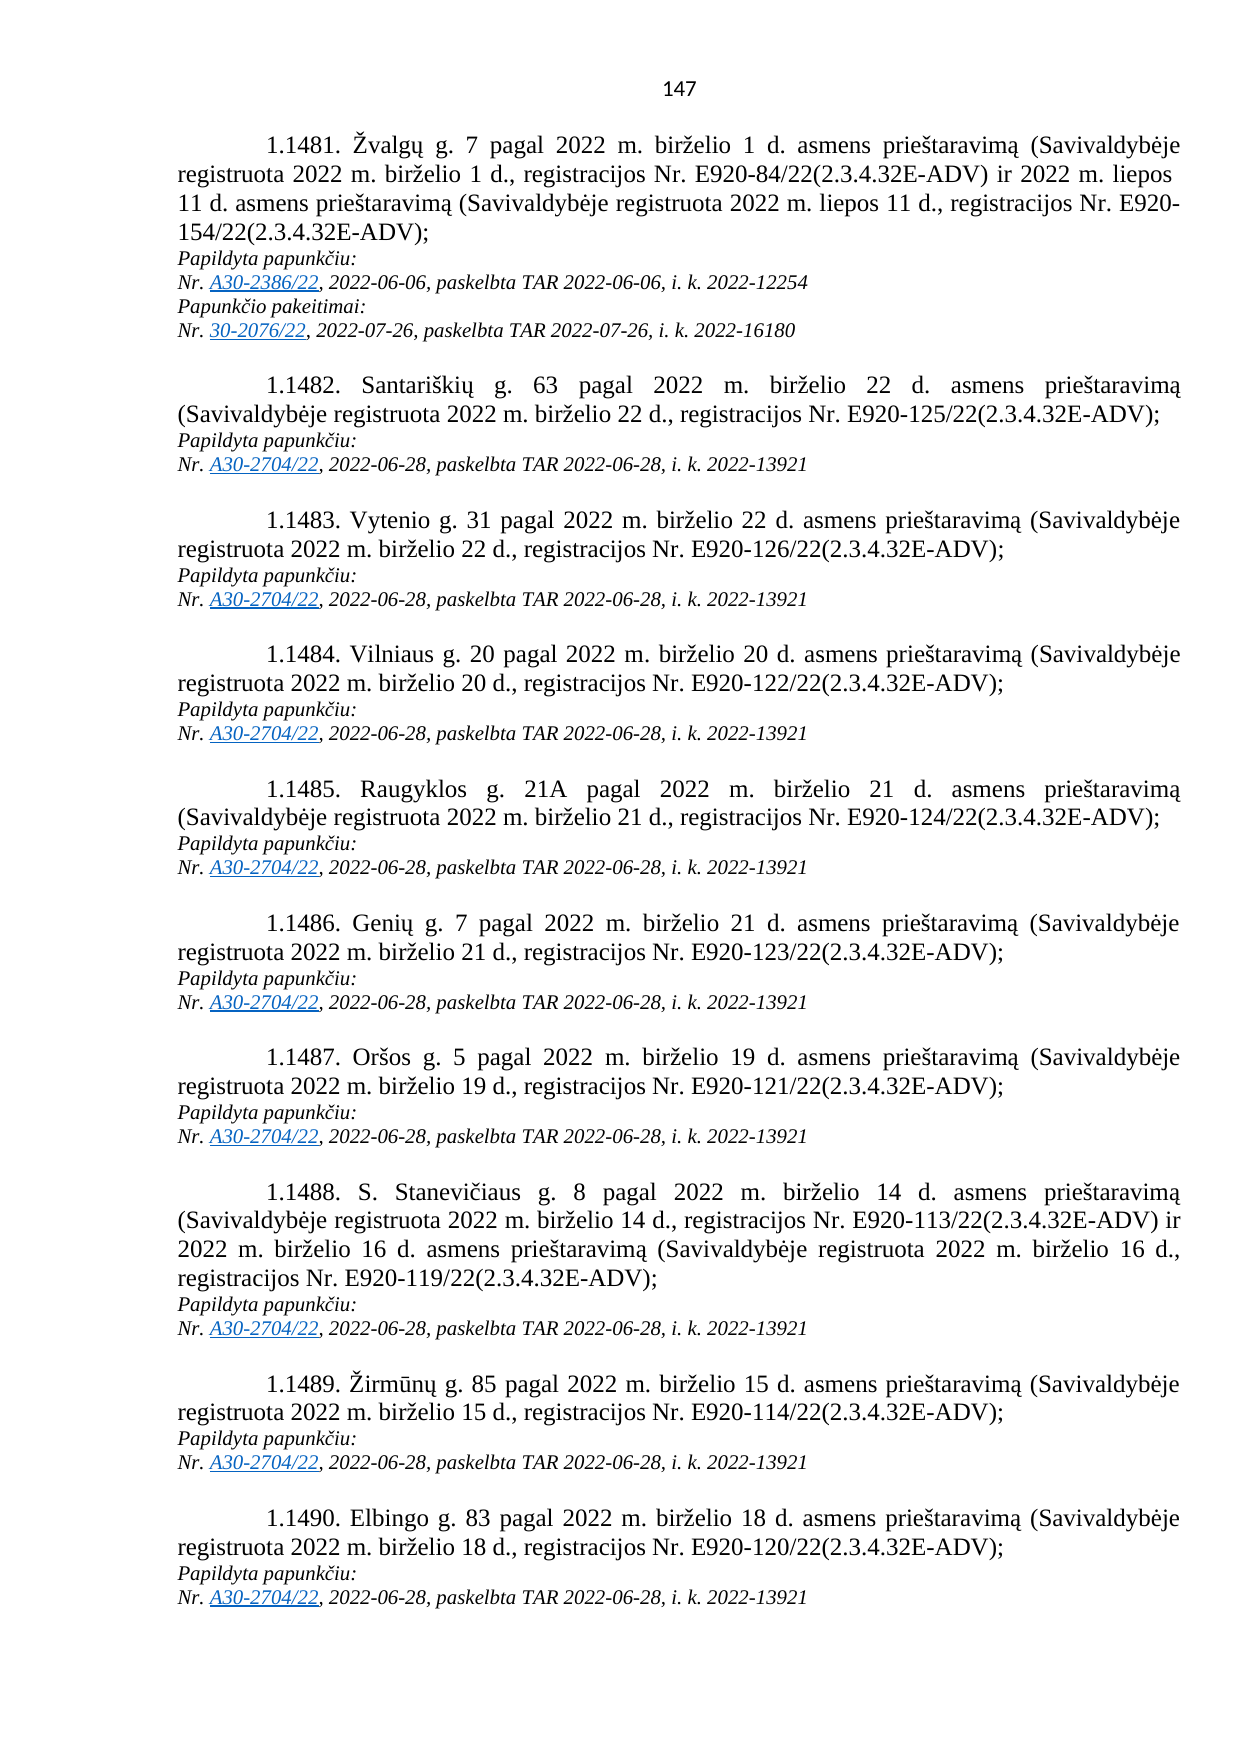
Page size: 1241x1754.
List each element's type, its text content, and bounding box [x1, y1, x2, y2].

text Papildyta papunkčiu: [177, 428, 1181, 452]
text 1.1486. Genių g. 7 pagal 2022 m. birželio 21 d. asmens prieštaravimą (Savivaldybėje registruota 2022 m. birželio 21 d., registracijos Nr. E920-123/22(2.3.4.32E-ADV); [177, 908, 1181, 966]
text Papildyta papunkčiu: [177, 966, 1181, 990]
text Nr. A30-2704/22, 2022-06-28, paskelbta TAR 2022-06-28, i. k. 2022-13921 [177, 1124, 1181, 1148]
text Papildyta papunkčiu: [177, 1100, 1181, 1124]
text 1.1488. S. Stanevičiaus g. 8 pagal 2022 m. birželio 14 d. asmens prieštaravimą (Savivaldybėje registruota 2022 m. birželio 14 d., registracijos Nr. E920-113/22(2.3.4.32E-ADV) ir 2022 m. birželio 16 d. asmens prieštaravimą (Savivaldybėje registruota 2022 m. birželio 16 d., registracijos Nr. E920-119/22(2.3.4.32E-ADV); [177, 1177, 1181, 1292]
text Papildyta papunkčiu: [177, 697, 1181, 721]
text Papildyta papunkčiu: [177, 1292, 1181, 1316]
text 1.1485. Raugyklos g. 21A pagal 2022 m. birželio 21 d. asmens prieštaravimą (Savivaldybėje registruota 2022 m. birželio 21 d., registracijos Nr. E920-124/22(2.3.4.32E-ADV); [177, 774, 1181, 831]
text Papunkčio pakeitimai: [177, 294, 1181, 318]
text Nr. A30-2386/22, 2022-06-06, paskelbta TAR 2022-06-06, i. k. 2022-12254 [177, 270, 1181, 294]
text 1.1483. Vytenio g. 31 pagal 2022 m. birželio 22 d. asmens prieštaravimą (Savivaldybėje registruota 2022 m. birželio 22 d., registracijos Nr. E920-126/22(2.3.4.32E-ADV); [177, 505, 1181, 562]
text 1.1482. Santariškių g. 63 pagal 2022 m. birželio 22 d. asmens prieštaravimą (Savivaldybėje registruota 2022 m. birželio 22 d., registracijos Nr. E920-125/22(2.3.4.32E-ADV); [177, 371, 1181, 428]
text 1.1484. Vilniaus g. 20 pagal 2022 m. birželio 20 d. asmens prieštaravimą (Savivaldybėje registruota 2022 m. birželio 20 d., registracijos Nr. E920-122/22(2.3.4.32E-ADV); [177, 639, 1181, 697]
text Papildyta papunkčiu: [177, 246, 1181, 270]
text 1.1487. Oršos g. 5 pagal 2022 m. birželio 19 d. asmens prieštaravimą (Savivaldybėje registruota 2022 m. birželio 19 d., registracijos Nr. E920-121/22(2.3.4.32E-ADV); [177, 1042, 1181, 1100]
text Nr. A30-2704/22, 2022-06-28, paskelbta TAR 2022-06-28, i. k. 2022-13921 [177, 721, 1181, 745]
text 1.1481. Žvalgų g. 7 pagal 2022 m. birželio 1 d. asmens prieštaravimą (Savivaldybėje registruota 2022 m. birželio 1 d., registracijos Nr. E920-84/22(2.3.4.32E-ADV) ir 2022 m. liepos 11 d. asmens prieštaravimą (Savivaldybėje registruota 2022 m. liepos 11 d., registracijos Nr. E920-154/22(2.3.4.32E-ADV); [177, 131, 1181, 246]
text Nr. A30-2704/22, 2022-06-28, paskelbta TAR 2022-06-28, i. k. 2022-13921 [177, 855, 1181, 879]
text Nr. A30-2704/22, 2022-06-28, paskelbta TAR 2022-06-28, i. k. 2022-13921 [177, 1316, 1181, 1340]
text Nr. A30-2704/22, 2022-06-28, paskelbta TAR 2022-06-28, i. k. 2022-13921 [177, 990, 1181, 1014]
text Papildyta papunkčiu: [177, 1426, 1181, 1450]
text Nr. A30-2704/22, 2022-06-28, paskelbta TAR 2022-06-28, i. k. 2022-13921 [177, 1585, 1181, 1609]
text Nr. A30-2704/22, 2022-06-28, paskelbta TAR 2022-06-28, i. k. 2022-13921 [177, 587, 1181, 611]
text Papildyta papunkčiu: [177, 1561, 1181, 1585]
text Nr. 30-2076/22, 2022-07-26, paskelbta TAR 2022-07-26, i. k. 2022-16180 [177, 318, 1181, 342]
text 1.1490. Elbingo g. 83 pagal 2022 m. birželio 18 d. asmens prieštaravimą (Savivaldybėje registruota 2022 m. birželio 18 d., registracijos Nr. E920-120/22(2.3.4.32E-ADV); [177, 1503, 1181, 1561]
text Papildyta papunkčiu: [177, 562, 1181, 587]
text Papildyta papunkčiu: [177, 831, 1181, 855]
text Nr. A30-2704/22, 2022-06-28, paskelbta TAR 2022-06-28, i. k. 2022-13921 [177, 452, 1181, 476]
text 1.1489. Žirmūnų g. 85 pagal 2022 m. birželio 15 d. asmens prieštaravimą (Savivaldybėje registruota 2022 m. birželio 15 d., registracijos Nr. E920-114/22(2.3.4.32E-ADV); [177, 1369, 1181, 1426]
text Nr. A30-2704/22, 2022-06-28, paskelbta TAR 2022-06-28, i. k. 2022-13921 [177, 1450, 1181, 1474]
